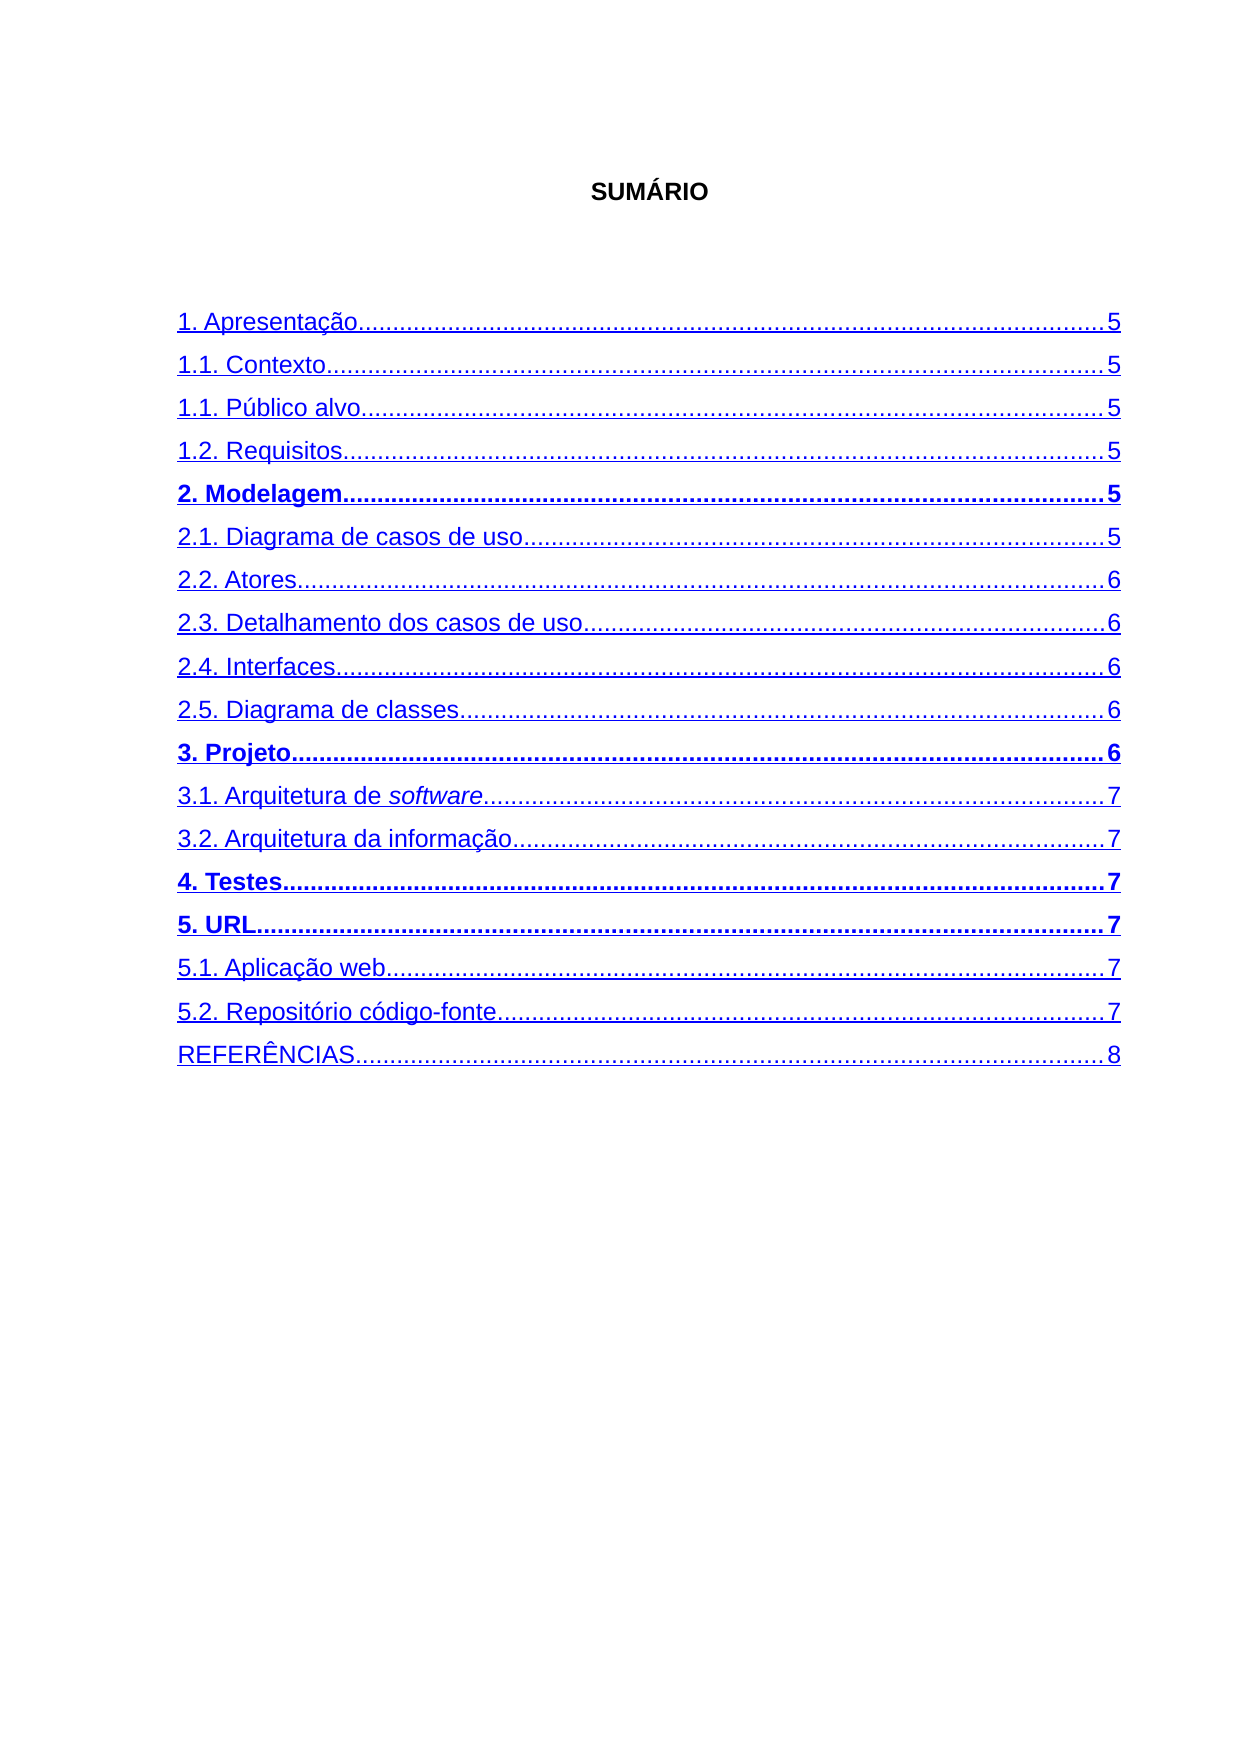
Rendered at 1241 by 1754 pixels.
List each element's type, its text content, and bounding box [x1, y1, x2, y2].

text REFERÊNCIAS 8 [177, 1040, 1122, 1068]
text 2.4. Interfaces 6 [177, 652, 1122, 680]
text 1.1. Contexto 5 [177, 350, 1122, 378]
text 1. Apresentação 5 [177, 307, 1122, 335]
text 3.2. Arquitetura da informação 7 [177, 824, 1122, 853]
text 5.2. Repositório código-fonte 7 [177, 997, 1122, 1025]
text 1.1. Público alvo 5 [177, 393, 1122, 422]
text SUMÁRIO [177, 177, 1122, 206]
text 4. Testes 7 [177, 867, 1122, 896]
text 2.5. Diagrama de classes 6 [177, 695, 1122, 723]
text 2. Modelagem 5 [177, 479, 1122, 508]
text 2.3. Detalhamento dos casos de uso 6 [177, 608, 1122, 637]
text 3. Projeto 6 [177, 738, 1122, 767]
text 5.1. Aplicação web 7 [177, 953, 1122, 982]
text 5. URL 7 [177, 910, 1122, 939]
text 1.2. Requisitos 5 [177, 436, 1122, 465]
text 3.1. Arquitetura de software 7 [177, 781, 1122, 810]
text 2.2. Atores 6 [177, 565, 1122, 594]
text 2.1. Diagrama de casos de uso 5 [177, 522, 1122, 551]
